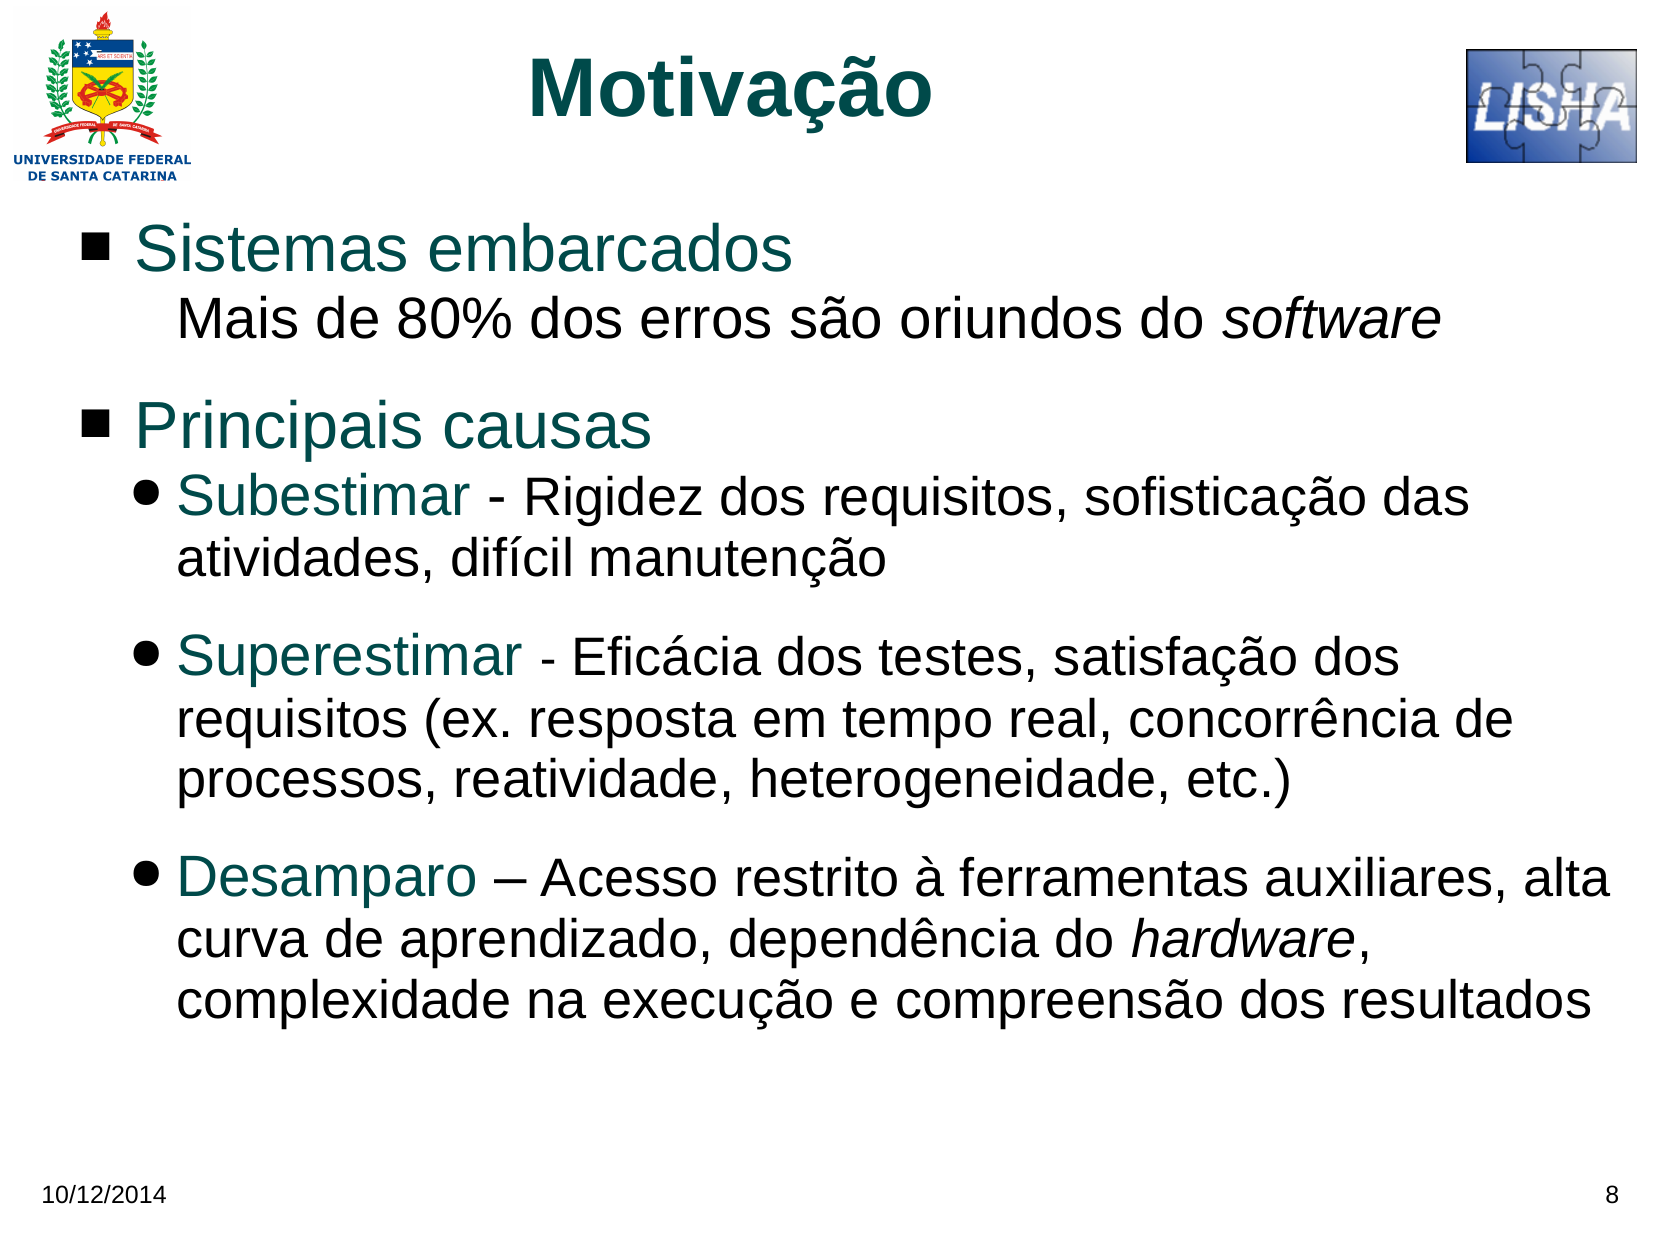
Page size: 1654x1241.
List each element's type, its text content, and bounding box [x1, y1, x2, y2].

list Sistemas embarcados Mais de 80% dos erros são oriundos do software Principais causas Subestimar - Rigidez dos requisitos, sofisticação das atividades, difícil manutenção Superestimar - Eficácia dos testes, satisfação dos requisitos (ex. resposta em tempo real, concorrência de processos, reatividade, heterogeneidade, etc.) Desamparo – Acesso restrito à ferramentas auxiliares, alta curva de aprendizado, dependência do hardware, complexidade na execução e compreensão dos resultados [34, 211, 1637, 1149]
picture [1466, 49, 1637, 163]
picture [13, 6, 191, 181]
title Motivação [37, 37, 1426, 151]
